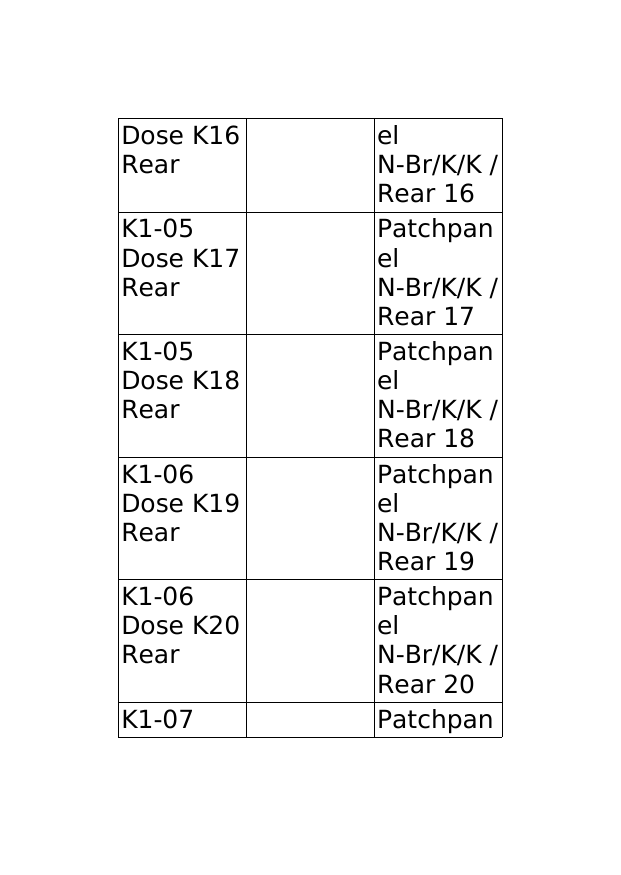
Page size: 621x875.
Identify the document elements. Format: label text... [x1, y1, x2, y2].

table_cell [247, 703, 374, 737]
table_cell Patchpanel N-Br/K/K / Rear 19 [375, 458, 502, 579]
table_cell K1-05 Dose K18 Rear [119, 335, 246, 457]
table_cell [247, 580, 374, 702]
table_cell [247, 119, 374, 212]
table_cell K1-06 Dose K19 Rear [119, 458, 246, 579]
table_cell K1-06 Dose K20 Rear [119, 580, 246, 702]
table_cell Patchpanel N-Br/K/K / Rear 17 [375, 213, 502, 334]
table_cell el N-Br/K/K / Rear 16 [375, 119, 502, 212]
table_cell K1-07 [119, 703, 246, 737]
table_cell Patchpan [375, 703, 502, 737]
table_cell Patchpanel N-Br/K/K / Rear 20 [375, 580, 502, 702]
table_cell [247, 335, 374, 457]
table_cell [247, 213, 374, 334]
table_cell K1-05 Dose K17 Rear [119, 213, 246, 334]
table_cell Patchpanel N-Br/K/K / Rear 18 [375, 335, 502, 457]
table_cell Dose K16 Rear [119, 119, 246, 212]
table_cell [247, 458, 374, 579]
